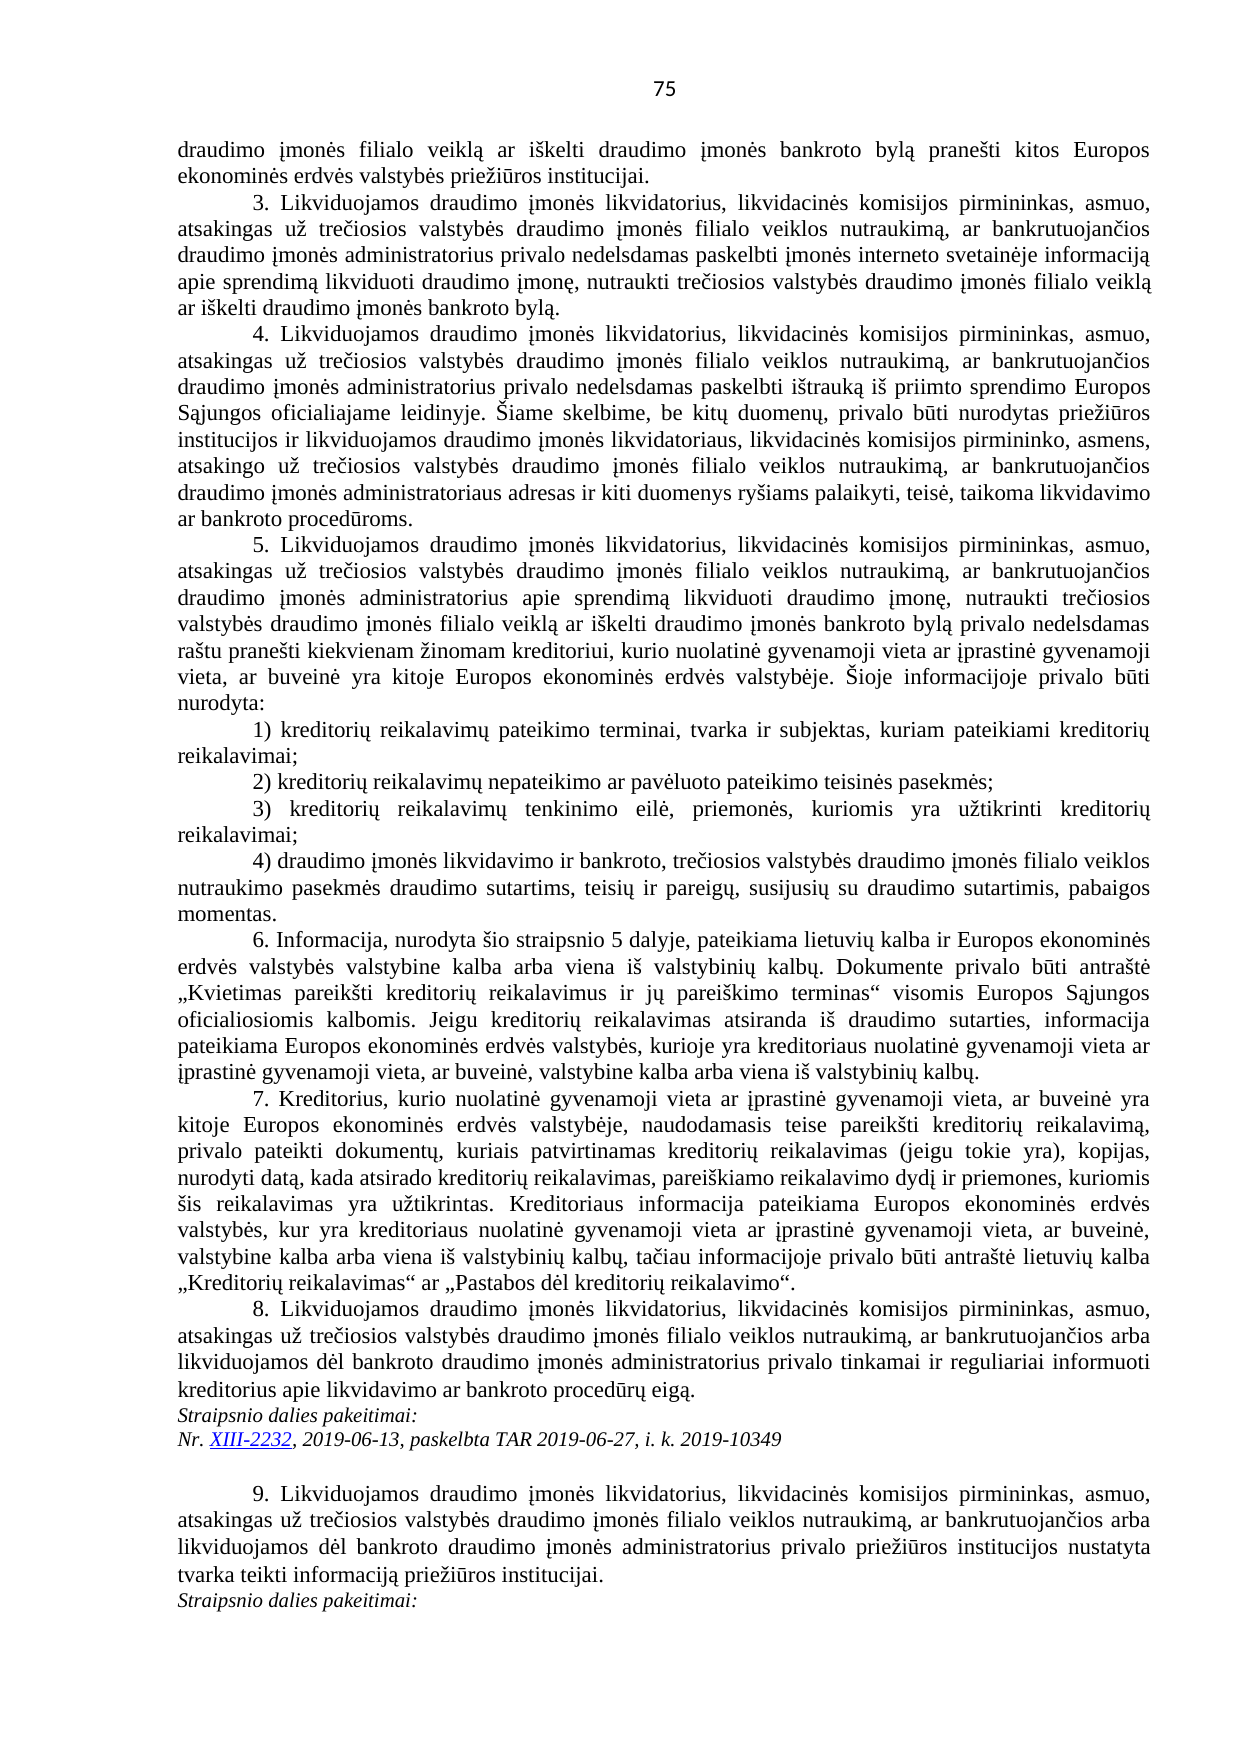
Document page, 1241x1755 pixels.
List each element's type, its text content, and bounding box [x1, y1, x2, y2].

text 4) draudimo įmonės likvidavimo ir bankroto, trečiosios valstybės draudimo įmonės filialo veiklos nutraukimo pasekmės draudimo sutartims, teisių ir pareigų, susijusių su draudimo sutartimis, pabaigos momentas. [177, 847, 1152, 927]
text Straipsnio dalies pakeitimai: [177, 1403, 1152, 1427]
text 3) kreditorių reikalavimų tenkinimo eilė, priemonės, kuriomis yra užtikrinti kreditorių reikalavimai; [177, 795, 1152, 847]
text 5. Likviduojamos draudimo įmonės likvidatorius, likvidacinės komisijos pirmininkas, asmuo, atsakingas už trečiosios valstybės draudimo įmonės filialo veiklos nutraukimą, ar bankrutuojančios draudimo įmonės administratorius apie sprendimą likviduoti draudimo įmonę, nutraukti trečiosios valstybės draudimo įmonės filialo veiklą ar iškelti draudimo įmonės bankroto bylą privalo nedelsdamas raštu pranešti kiekvienam žinomam kreditoriui, kurio nuolatinė gyvenamoji vieta ar įprastinė gyvenamoji vieta, ar buveinė yra kitoje Europos ekonominės erdvės valstybėje. Šioje informacijoje privalo būti nurodyta: [177, 531, 1152, 716]
text 7. Kreditorius, kurio nuolatinė gyvenamoji vieta ar įprastinė gyvenamoji vieta, ar buveinė yra kitoje Europos ekonominės erdvės valstybėje, naudodamasis teise pareikšti kreditorių reikalavimą, privalo pateikti dokumentų, kuriais patvirtinamas kreditorių reikalavimas (jeigu tokie yra), kopijas, nurodyti datą, kada atsirado kreditorių reikalavimas, pareiškiamo reikalavimo dydį ir priemones, kuriomis šis reikalavimas yra užtikrintas. Kreditoriaus informacija pateikiama Europos ekonominės erdvės valstybės, kur yra kreditoriaus nuolatinė gyvenamoji vieta ar įprastinė gyvenamoji vieta, ar buveinė, valstybine kalba arba viena iš valstybinių kalbų, tačiau informacijoje privalo būti antraštė lietuvių kalba „Kreditorių reikalavimas“ ar „Pastabos dėl kreditorių reikalavimo“. [177, 1085, 1152, 1296]
text 6. Informacija, nurodyta šio straipsnio 5 dalyje, pateikiama lietuvių kalba ir Europos ekonominės erdvės valstybės valstybine kalba arba viena iš valstybinių kalbų. Dokumente privalo būti antraštė „Kvietimas pareikšti kreditorių reikalavimus ir jų pareiškimo terminas“ visomis Europos Sąjungos oficialiosiomis kalbomis. Jeigu kreditorių reikalavimas atsiranda iš draudimo sutarties, informacija pateikiama Europos ekonominės erdvės valstybės, kurioje yra kreditoriaus nuolatinė gyvenamoji vieta ar įprastinė gyvenamoji vieta, ar buveinė, valstybine kalba arba viena iš valstybinių kalbų. [177, 927, 1152, 1085]
text 2) kreditorių reikalavimų nepateikimo ar pavėluoto pateikimo teisinės pasekmės; [177, 768, 1152, 795]
text Straipsnio dalies pakeitimai: [177, 1588, 1152, 1612]
text 1) kreditorių reikalavimų pateikimo terminai, tvarka ir subjektas, kuriam pateikiami kreditorių reikalavimai; [177, 716, 1152, 768]
text 4. Likviduojamos draudimo įmonės likvidatorius, likvidacinės komisijos pirmininkas, asmuo, atsakingas už trečiosios valstybės draudimo įmonės filialo veiklos nutraukimą, ar bankrutuojančios draudimo įmonės administratorius privalo nedelsdamas paskelbti ištrauką iš priimto sprendimo Europos Sąjungos oficialiajame leidinyje. Šiame skelbime, be kitų duomenų, privalo būti nurodytas priežiūros institucijos ir likviduojamos draudimo įmonės likvidatoriaus, likvidacinės komisijos pirmininko, asmens, atsakingo už trečiosios valstybės draudimo įmonės filialo veiklos nutraukimą, ar bankrutuojančios draudimo įmonės administratoriaus adresas ir kiti duomenys ryšiams palaikyti, teisė, taikoma likvidavimo ar bankroto procedūroms. [177, 320, 1152, 531]
text 9. Likviduojamos draudimo įmonės likvidatorius, likvidacinės komisijos pirmininkas, asmuo, atsakingas už trečiosios valstybės draudimo įmonės filialo veiklos nutraukimą, ar bankrutuojančios arba likviduojamos dėl bankroto draudimo įmonės administratorius privalo priežiūros institucijos nustatyta tvarka teikti informaciją priežiūros institucijai. [177, 1480, 1152, 1588]
text Nr. XIII-2232, 2019-06-13, paskelbta TAR 2019-06-27, i. k. 2019-10349 [177, 1427, 1152, 1451]
text 3. Likviduojamos draudimo įmonės likvidatorius, likvidacinės komisijos pirmininkas, asmuo, atsakingas už trečiosios valstybės draudimo įmonės filialo veiklos nutraukimą, ar bankrutuojančios draudimo įmonės administratorius privalo nedelsdamas paskelbti įmonės interneto svetainėje informaciją apie sprendimą likviduoti draudimo įmonę, nutraukti trečiosios valstybės draudimo įmonės filialo veiklą ar iškelti draudimo įmonės bankroto bylą. [177, 189, 1152, 320]
text draudimo įmonės filialo veiklą ar iškelti draudimo įmonės bankroto bylą pranešti kitos Europos ekonominės erdvės valstybės priežiūros institucijai. [177, 136, 1152, 189]
text 8. Likviduojamos draudimo įmonės likvidatorius, likvidacinės komisijos pirmininkas, asmuo, atsakingas už trečiosios valstybės draudimo įmonės filialo veiklos nutraukimą, ar bankrutuojančios arba likviduojamos dėl bankroto draudimo įmonės administratorius privalo tinkamai ir reguliariai informuoti kreditorius apie likvidavimo ar bankroto procedūrų eigą. [177, 1296, 1152, 1403]
